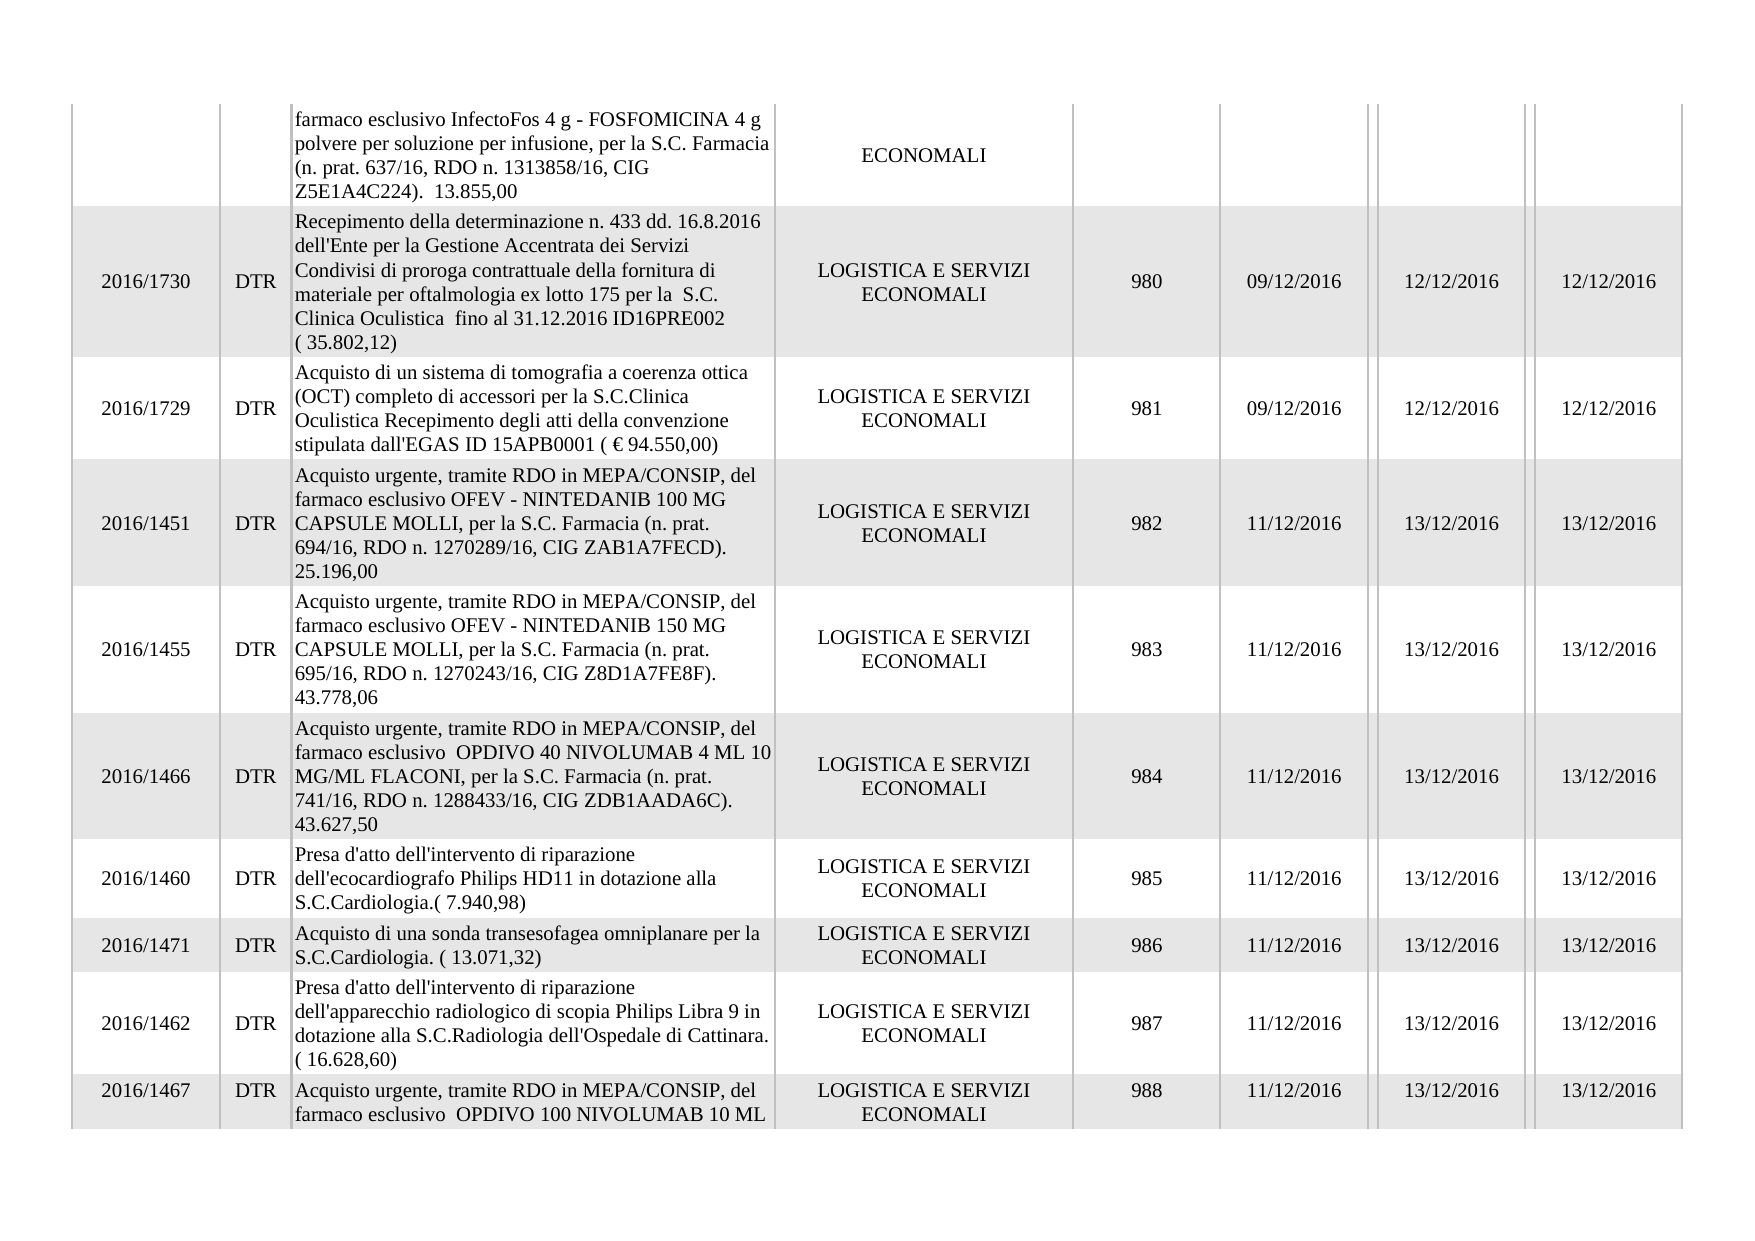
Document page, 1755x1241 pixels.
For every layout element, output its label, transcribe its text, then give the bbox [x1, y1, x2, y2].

table_cell [1526, 839, 1534, 917]
table_cell LOGISTICA E SERVIZI ECONOMALI [776, 918, 1072, 972]
table_cell LOGISTICA E SERVIZI ECONOMALI [776, 713, 1072, 839]
table_cell 2016/1471 [73, 918, 219, 972]
table_cell DTR [221, 972, 290, 1074]
table_cell [1526, 104, 1534, 206]
table_cell 11/12/2016 [1221, 918, 1367, 972]
table_cell [1526, 713, 1534, 839]
table_cell LOGISTICA E SERVIZI ECONOMALI [776, 459, 1072, 586]
table_cell [1369, 459, 1377, 586]
table_cell 11/12/2016 [1221, 839, 1367, 917]
table_cell 11/12/2016 [1221, 459, 1367, 586]
table_cell DTR [221, 206, 290, 357]
table_cell 09/12/2016 [1221, 357, 1367, 459]
table_cell Acquisto urgente, tramite RDO in MEPA/CONSIP, del farmaco esclusivo OFEV - NINTEDANIB 100 MG CAPSULE MOLLI, per la S.C. Farmacia (n. prat. 694/16, RDO n. 1270289/16, CIG ZAB1A7FECD).  25.196,00 [293, 459, 774, 586]
table_cell farmaco esclusivo InfectoFos 4 g - FOSFOMICINA 4 g polvere per soluzione per infusione, per la S.C. Farmacia (n. prat. 637/16, RDO n. 1313858/16, CIG Z5E1A4C224).  13.855,00 [293, 104, 774, 206]
table_cell [1369, 972, 1377, 1074]
table_cell Acquisto urgente, tramite RDO in MEPA/CONSIP, del farmaco esclusivo OPDIVO 100 NIVOLUMAB 10 ML [293, 1074, 774, 1129]
table_cell Presa d'atto dell'intervento di riparazione dell'ecocardiografo Philips HD11 in dotazione alla S.C.Cardiologia.( 7.940,98) [293, 839, 774, 917]
table_cell 985 [1074, 839, 1219, 917]
table_cell 2016/1467 [73, 1074, 219, 1129]
table_cell [1369, 713, 1377, 839]
table_cell 13/12/2016 [1536, 586, 1681, 712]
table_cell DTR [221, 357, 290, 459]
table_cell [1526, 459, 1534, 586]
table_cell 12/12/2016 [1379, 206, 1524, 357]
table_cell [1369, 586, 1377, 712]
table_cell 11/12/2016 [1221, 1074, 1367, 1129]
table_cell 13/12/2016 [1379, 586, 1524, 712]
table_cell Acquisto di una sonda transesofagea omniplanare per la S.C.Cardiologia. ( 13.071,32) [293, 918, 774, 972]
table_cell 12/12/2016 [1536, 357, 1681, 459]
table_cell 984 [1074, 713, 1219, 839]
table_cell 09/12/2016 [1221, 206, 1367, 357]
table_cell 12/12/2016 [1536, 206, 1681, 357]
table_cell [221, 104, 290, 206]
table_cell 13/12/2016 [1379, 713, 1524, 839]
table_cell [1369, 104, 1377, 206]
table_cell LOGISTICA E SERVIZI ECONOMALI [776, 206, 1072, 357]
table_cell DTR [221, 713, 290, 839]
table_cell [1369, 1074, 1377, 1129]
table_cell Acquisto urgente, tramite RDO in MEPA/CONSIP, del farmaco esclusivo OPDIVO 40 NIVOLUMAB 4 ML 10 MG/ML FLACONI, per la S.C. Farmacia (n. prat. 741/16, RDO n. 1288433/16, CIG ZDB1AADA6C).  43.627,50 [293, 713, 774, 839]
table_cell 13/12/2016 [1379, 972, 1524, 1074]
table_cell 13/12/2016 [1536, 839, 1681, 917]
table_cell 13/12/2016 [1536, 1074, 1681, 1129]
table_cell LOGISTICA E SERVIZI ECONOMALI [776, 357, 1072, 459]
table_cell DTR [221, 839, 290, 917]
table_cell [1074, 104, 1219, 206]
table_cell Recepimento della determinazione n. 433 dd. 16.8.2016 dell'Ente per la Gestione Accentrata dei Servizi Condivisi di proroga contrattuale della fornitura di materiale per oftalmologia ex lotto 175 per la S.C. Clinica Oculistica fino al 31.12.2016 ID16PRE002 ( 35.802,12) [293, 206, 774, 357]
table_cell LOGISTICA E SERVIZI ECONOMALI [776, 1074, 1072, 1129]
table_cell [73, 104, 219, 206]
table_cell 2016/1730 [73, 206, 219, 357]
table_cell LOGISTICA E SERVIZI ECONOMALI [776, 586, 1072, 712]
table_cell [1526, 206, 1534, 357]
table_cell 12/12/2016 [1379, 357, 1524, 459]
table_cell [1526, 918, 1534, 972]
table_cell DTR [221, 1074, 290, 1129]
table_cell LOGISTICA E SERVIZI ECONOMALI [776, 972, 1072, 1074]
table_cell [1369, 206, 1377, 357]
table_cell [1369, 357, 1377, 459]
table_cell 987 [1074, 972, 1219, 1074]
table_cell 2016/1729 [73, 357, 219, 459]
table_cell 13/12/2016 [1379, 918, 1524, 972]
table_cell [1536, 104, 1681, 206]
table_cell 2016/1466 [73, 713, 219, 839]
table_cell Acquisto urgente, tramite RDO in MEPA/CONSIP, del farmaco esclusivo OFEV - NINTEDANIB 150 MG CAPSULE MOLLI, per la S.C. Farmacia (n. prat. 695/16, RDO n. 1270243/16, CIG Z8D1A7FE8F).  43.778,06 [293, 586, 774, 712]
table_cell LOGISTICA E SERVIZI ECONOMALI [776, 839, 1072, 917]
table_cell 11/12/2016 [1221, 713, 1367, 839]
table_cell [1379, 104, 1524, 206]
table_cell DTR [221, 459, 290, 586]
table_cell 981 [1074, 357, 1219, 459]
table_cell DTR [221, 918, 290, 972]
table_cell DTR [221, 586, 290, 712]
table_cell 2016/1460 [73, 839, 219, 917]
table_cell 11/12/2016 [1221, 586, 1367, 712]
table_cell [1526, 1074, 1534, 1129]
table_cell 2016/1462 [73, 972, 219, 1074]
table_cell 13/12/2016 [1536, 972, 1681, 1074]
table_cell 988 [1074, 1074, 1219, 1129]
table_cell [1221, 104, 1367, 206]
table_cell Presa d'atto dell'intervento di riparazione dell'apparecchio radiologico di scopia Philips Libra 9 in dotazione alla S.C.Radiologia dell'Ospedale di Cattinara.( 16.628,60) [293, 972, 774, 1074]
table_cell 982 [1074, 459, 1219, 586]
table_cell Acquisto di un sistema di tomografia a coerenza ottica (OCT) completo di accessori per la S.C.Clinica Oculistica Recepimento degli atti della convenzione stipulata dall'EGAS ID 15APB0001 ( € 94.550,00) [293, 357, 774, 459]
table_cell 986 [1074, 918, 1219, 972]
table_cell 11/12/2016 [1221, 972, 1367, 1074]
table_cell ECONOMALI [776, 104, 1072, 206]
table_cell 13/12/2016 [1536, 713, 1681, 839]
table_cell 2016/1455 [73, 586, 219, 712]
table_cell [1526, 972, 1534, 1074]
table_cell 13/12/2016 [1536, 459, 1681, 586]
table_cell [1526, 586, 1534, 712]
table_cell 13/12/2016 [1379, 459, 1524, 586]
table_cell [1369, 918, 1377, 972]
table_cell [1526, 357, 1534, 459]
table_cell 983 [1074, 586, 1219, 712]
table_cell [1369, 839, 1377, 917]
table_cell 13/12/2016 [1379, 1074, 1524, 1129]
table_cell 13/12/2016 [1536, 918, 1681, 972]
table_cell 2016/1451 [73, 459, 219, 586]
table_cell 980 [1074, 206, 1219, 357]
table_cell 13/12/2016 [1379, 839, 1524, 917]
